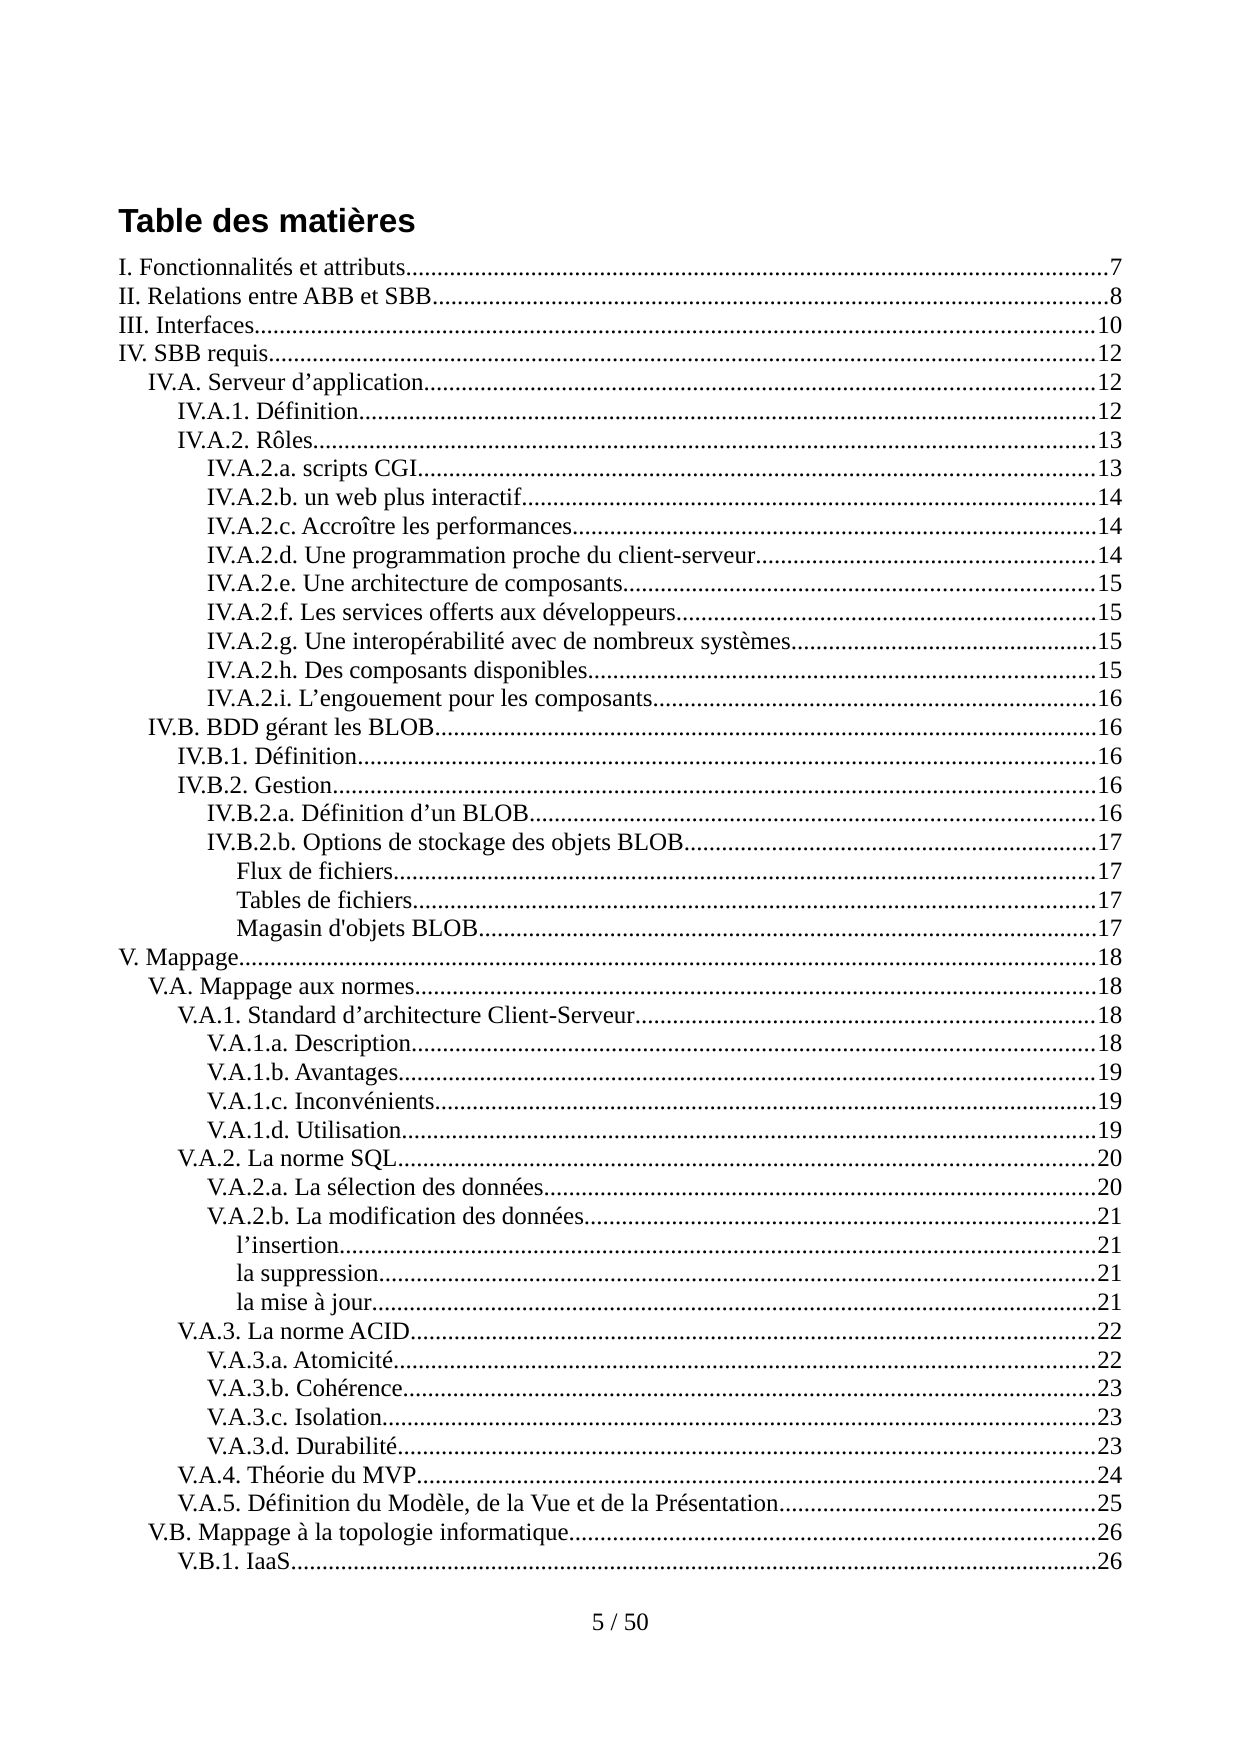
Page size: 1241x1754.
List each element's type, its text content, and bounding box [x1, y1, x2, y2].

text V.A.3.c. Isolation 23 [207, 1402, 1122, 1431]
text V.A.3.a. Atomicité 22 [207, 1345, 1122, 1373]
text V.A.3.b. Cohérence 23 [207, 1373, 1122, 1402]
text IV.A.2.a. scripts CGI 13 [207, 453, 1122, 482]
text V.B.1. IaaS 26 [177, 1546, 1122, 1575]
text Flux de fichiers 17 [236, 856, 1122, 885]
text IV.A.1. Définition 12 [177, 396, 1122, 425]
subtitle Table des matières [118, 201, 1122, 240]
text la mise à jour 21 [236, 1287, 1122, 1316]
text Magasin d'objets BLOB 17 [236, 913, 1122, 942]
text V.A.2. La norme SQL 20 [177, 1143, 1122, 1172]
text IV.B.2.b. Options de stockage des objets BLOB 17 [207, 827, 1122, 856]
text V.A.4. Théorie du MVP 24 [177, 1460, 1122, 1488]
text IV.B.2. Gestion 16 [177, 770, 1122, 798]
text IV.B.1. Définition 16 [177, 741, 1122, 770]
text IV.A.2.d. Une programmation proche du client-serveur 14 [207, 540, 1122, 568]
text la suppression 21 [236, 1258, 1122, 1287]
text V.A.1.a. Description 18 [207, 1028, 1122, 1057]
text V.A.2.a. La sélection des données 20 [207, 1172, 1122, 1201]
text V.B. Mappage à la topologie informatique 26 [148, 1517, 1122, 1546]
text IV.A.2.c. Accroître les performances 14 [207, 511, 1122, 540]
text V.A.5. Définition du Modèle, de la Vue et de la Présentation 25 [177, 1488, 1122, 1517]
text V.A.1.d. Utilisation 19 [207, 1115, 1122, 1143]
text Tables de fichiers 17 [236, 885, 1122, 913]
text IV.B. BDD gérant les BLOB 16 [148, 712, 1122, 741]
text IV.A. Serveur d’application 12 [148, 367, 1122, 396]
text IV.A.2.i. L’engouement pour les composants 16 [207, 683, 1122, 712]
text III. Interfaces 10 [118, 310, 1122, 338]
text V.A.3. La norme ACID 22 [177, 1316, 1122, 1345]
text IV.B.2.a. Définition d’un BLOB 16 [207, 798, 1122, 827]
text l’insertion 21 [236, 1230, 1122, 1258]
text V.A.1. Standard d’architecture Client-Serveur 18 [177, 1000, 1122, 1028]
text V.A.3.d. Durabilité 23 [207, 1431, 1122, 1460]
text IV.A.2. Rôles 13 [177, 425, 1122, 453]
text IV. SBB requis 12 [118, 338, 1122, 367]
text V.A.1.b. Avantages 19 [207, 1057, 1122, 1086]
text V. Mappage 18 [118, 942, 1122, 971]
text V.A. Mappage aux normes 18 [148, 971, 1122, 1000]
text V.A.1.c. Inconvénients 19 [207, 1086, 1122, 1115]
text I. Fonctionnalités et attributs 7 [118, 252, 1122, 281]
text II. Relations entre ABB et SBB 8 [118, 281, 1122, 310]
text IV.A.2.e. Une architecture de composants 15 [207, 568, 1122, 597]
text IV.A.2.f. Les services offerts aux développeurs 15 [207, 597, 1122, 626]
text V.A.2.b. La modification des données 21 [207, 1201, 1122, 1230]
text IV.A.2.b. un web plus interactif 14 [207, 482, 1122, 511]
text IV.A.2.g. Une interopérabilité avec de nombreux systèmes 15 [207, 626, 1122, 655]
text IV.A.2.h. Des composants disponibles 15 [207, 655, 1122, 683]
